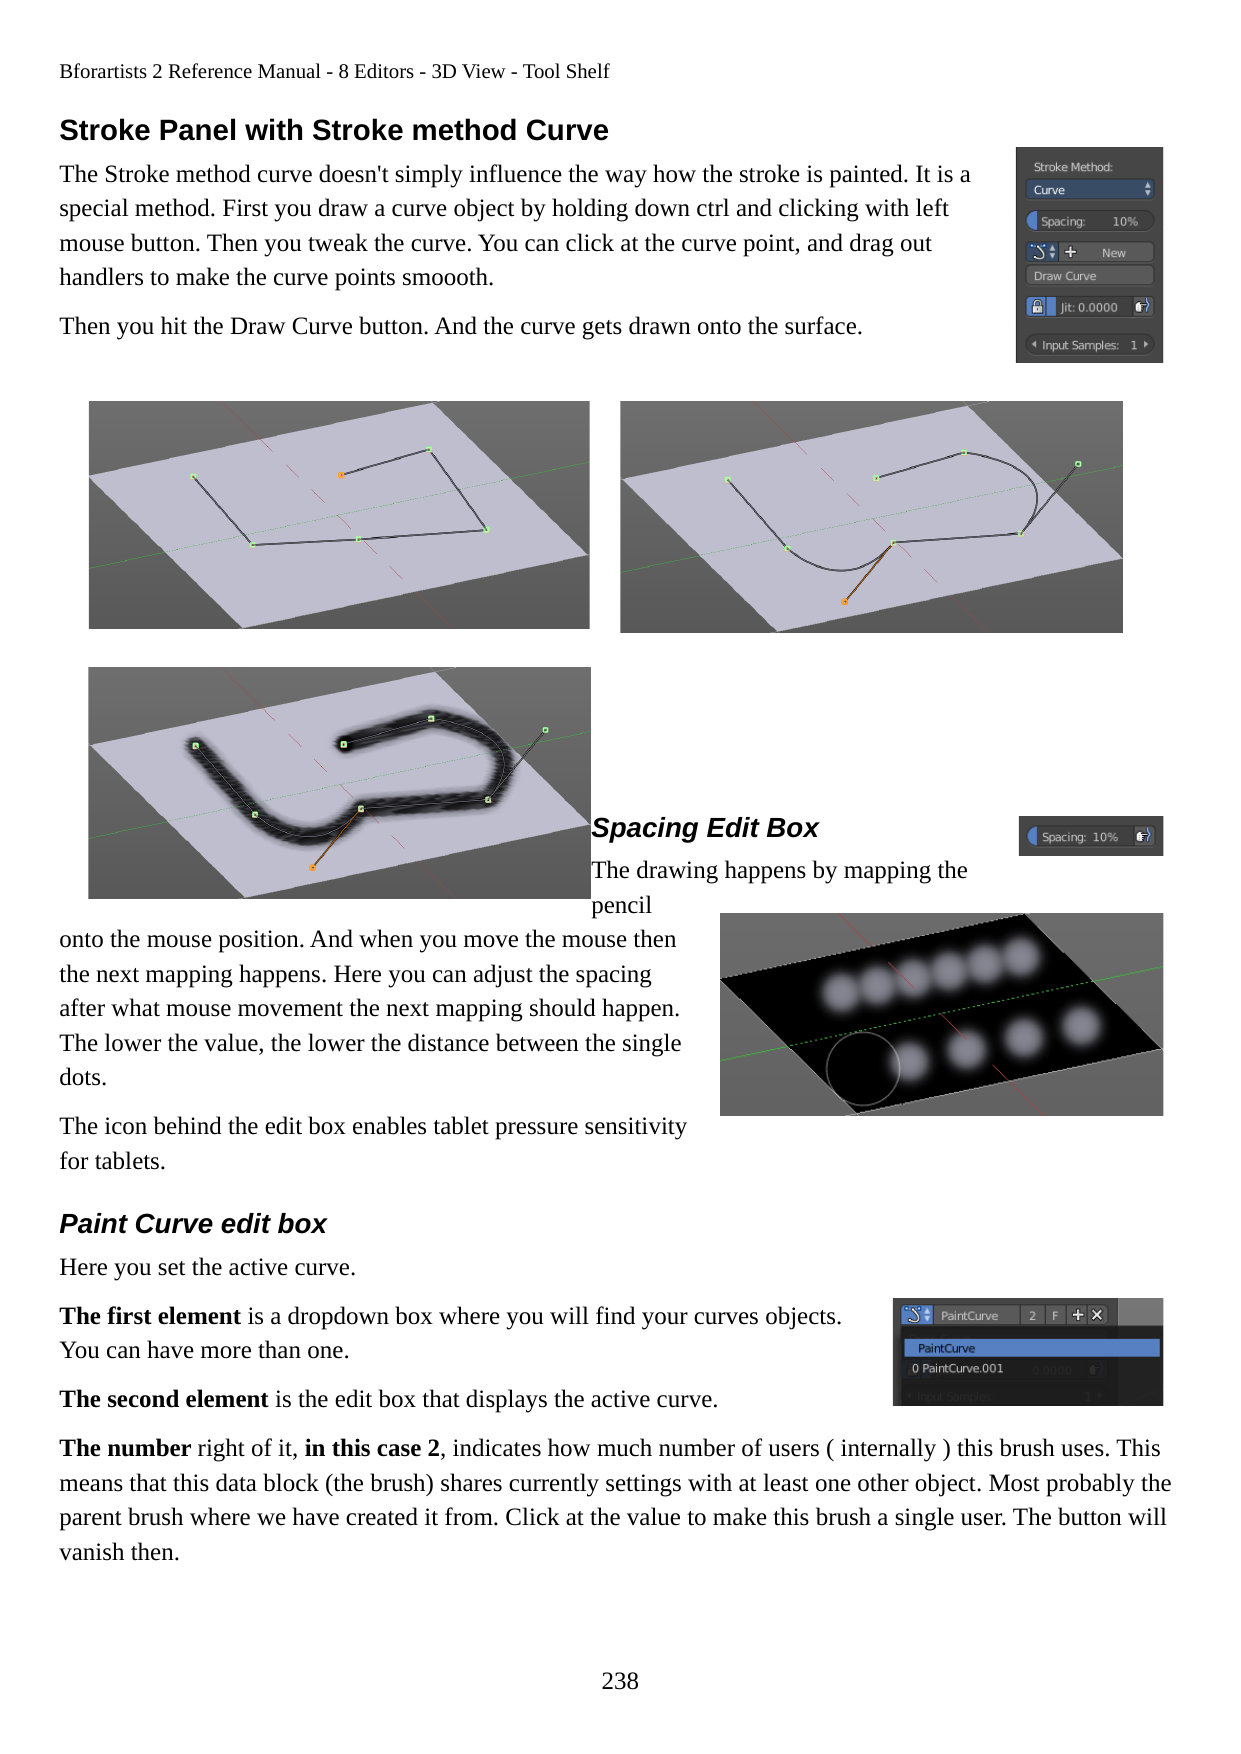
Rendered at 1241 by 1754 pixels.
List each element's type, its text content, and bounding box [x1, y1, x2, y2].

subtitle [59, 811, 88, 843]
picture [1018, 816, 1164, 856]
text Here you set the active curve. [59, 1252, 1181, 1280]
text The number right of it, in this case 2, indicates how much number of users ( internally ) this brush uses. This means that this data block (the brush) shares currently settings with at least one other object. Most probably the parent brush where we have created it from. Click at the value to make this brush a single user. The button will vanish then. [59, 1433, 1181, 1566]
picture [620, 401, 1123, 633]
picture [1015, 147, 1164, 363]
picture [88, 667, 591, 899]
subtitle Spacing Edit Box [591, 811, 1181, 843]
picture [88, 401, 590, 629]
picture [720, 913, 1164, 1116]
text The first element is a dropdown box where you will find your curves objects. You can have more than one. [59, 1301, 892, 1364]
text The second element is the edit box that displays the active curve. [59, 1384, 1181, 1413]
text The Stroke method curve doesn't simply influence the way how the stroke is painted. It is a special method. First you draw a curve object by holding down ctrl and clicking with left mouse button. Then you tweak the curve. You can click at the curve point, and drag out handlers to make the curve points smoooth. [59, 159, 1015, 291]
text The icon behind the edit box enables tablet pressure sensitivity for tablets. [59, 1111, 1181, 1174]
text Then you hit the Draw Curve button. And the curve gets drawn onto the surface. [59, 311, 1015, 340]
subtitle Stroke Panel with Stroke method Curve [59, 113, 1181, 146]
text The drawing happens by mapping the pencil onto the mouse position. And when you move the mouse then the next mapping happens. Here you can adjust the spacing after what mouse movement the next mapping should happen. The lower the value, the lower the distance between the single dots. [59, 855, 1181, 1091]
picture [892, 1298, 1164, 1406]
subtitle Paint Curve edit box [59, 1207, 1181, 1239]
